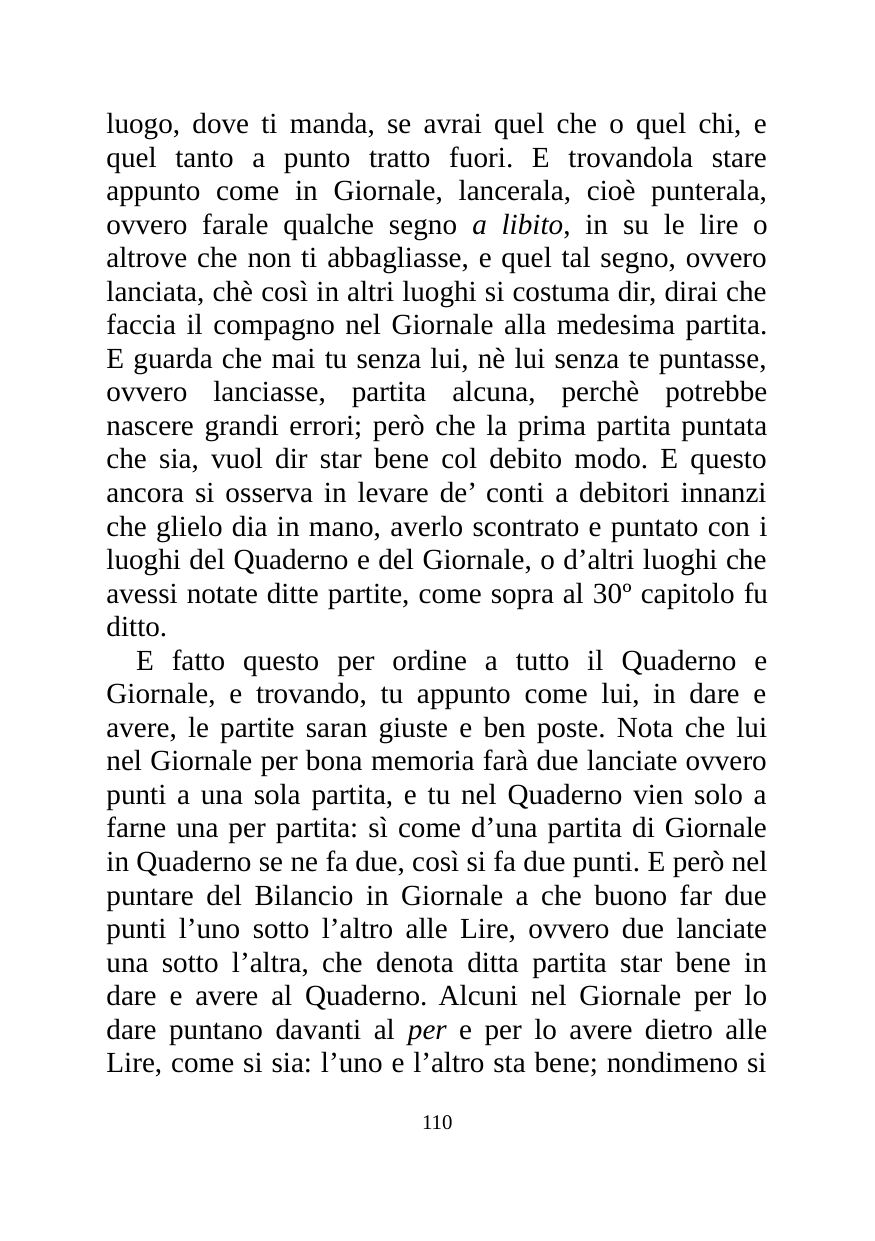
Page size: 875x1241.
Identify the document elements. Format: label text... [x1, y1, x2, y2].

text E fatto questo per ordine a tutto il Quaderno e Giornale, e trovando, tu appunto come lui, in dare e avere, le partite saran giuste e ben poste. Nota che lui nel Giornale per bona memoria farà due lanciate ovvero punti a una sola partita, e tu nel Quaderno vien solo a farne una per partita: sì come d’una partita di Giornale in Quaderno se ne fa due, così si fa due punti. E però nel puntare del Bilancio in Giornale a che buono far due punti l’uno sotto l’altro alle Lire, ovvero due lanciate una sotto l’altra, che denota ditta partita star bene in dare e avere al Quaderno. Alcuni nel Giornale per lo dare puntano davanti al per e per lo avere dietro alle Lire, come si sia: l’uno e l’altro sta bene; nondimeno si [106, 643, 768, 1079]
text luogo, dove ti manda, se avrai quel che o quel chi, e quel tanto a punto tratto fuori. E trovandola stare appunto come in Giornale, lancerala, cioè punterala, ovvero farale qualche segno a libito, in su le lire o altrove che non ti abbagliasse, e quel tal segno, ovvero lanciata, chè così in altri luoghi si costuma dir, dirai che faccia il compagno nel Giornale alla medesima partita. E guarda che mai tu senza lui, nè lui senza te puntasse, ovvero lanciasse, partita alcuna, perchè potrebbe nascere grandi errori; però che la prima partita puntata che sia, vuol dir star bene col debito modo. E questo ancora si osserva in levare de’ conti a debitori innanzi che glielo dia in mano, averlo scontrato e puntato con i luoghi del Quaderno e del Giornale, o d’altri luoghi che avessi notate ditte partite, come sopra al 30º capitolo fu ditto. [106, 106, 768, 643]
